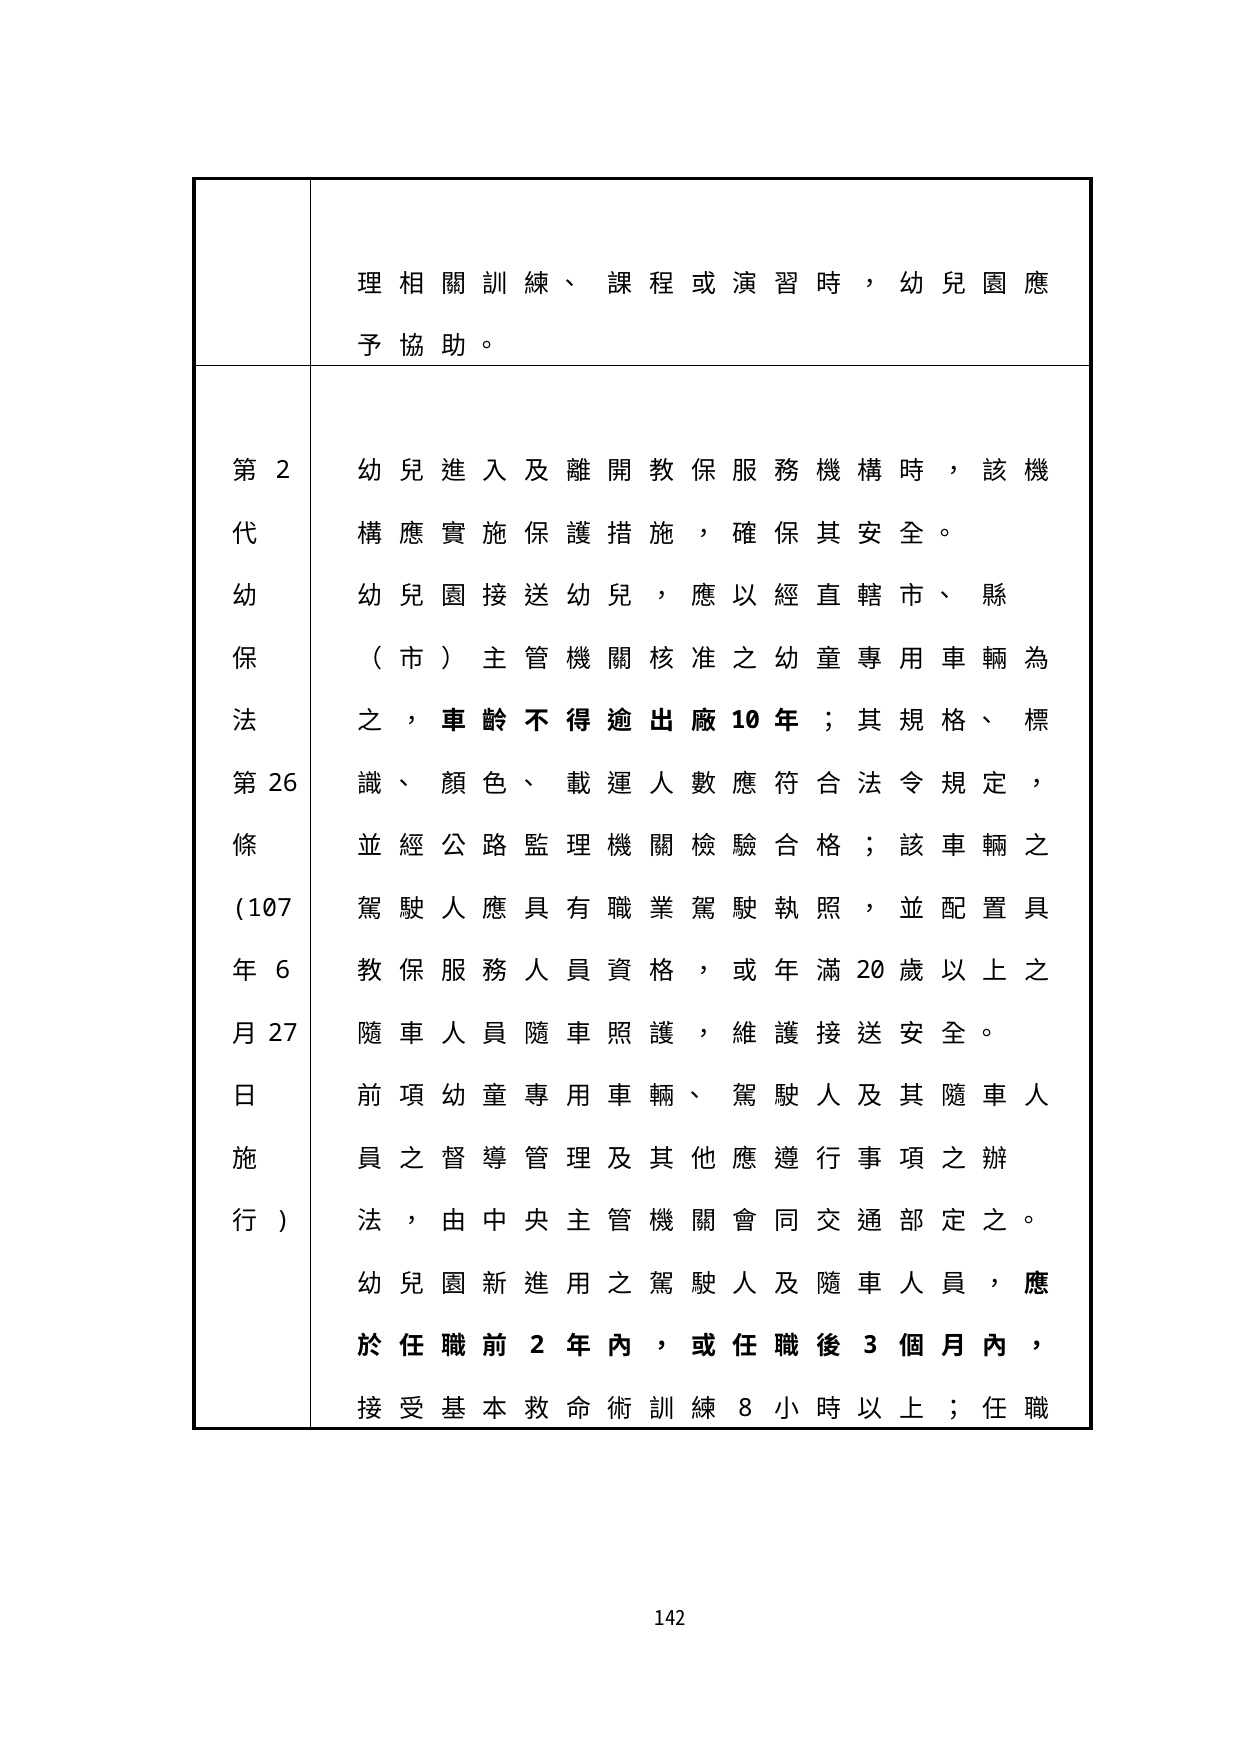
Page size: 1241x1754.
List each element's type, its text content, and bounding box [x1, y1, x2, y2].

table_header [196, 180, 310, 365]
table_header 理相關訓練、課程或演習時，幼兒園應予協助。 [311, 180, 1089, 365]
table_cell 第2代幼保法第26條 (107年6月27日施行) [196, 366, 310, 1427]
table_cell 幼兒進入及離開教保服務機構時，該機構應實施保護措施，確保其安全。 幼兒園接送幼兒，應以經直轄市、縣（市）主管機關核准之幼童專用車輛為之，車齡不得逾出廠10年；其規格、標識、顏色、載運人數應符合法令規定，並經公路監理機關檢驗合格；該車輛之駕駛人應具有職業駕駛執照，並配置具教保服務人員資格，或年滿20歲以上之隨車人員隨車照護，維護接送安全。 前項幼童專用車輛、駕駛人及其隨車人員之督導管理及其他應遵行事項之辦法，由中央主管機關會同交通部定之。 幼兒園新進用之駕駛人及隨車人員，應於任職前2年內，或任職後3個月內，接受基本救命術訓練8小時以上；任職 [311, 366, 1089, 1427]
